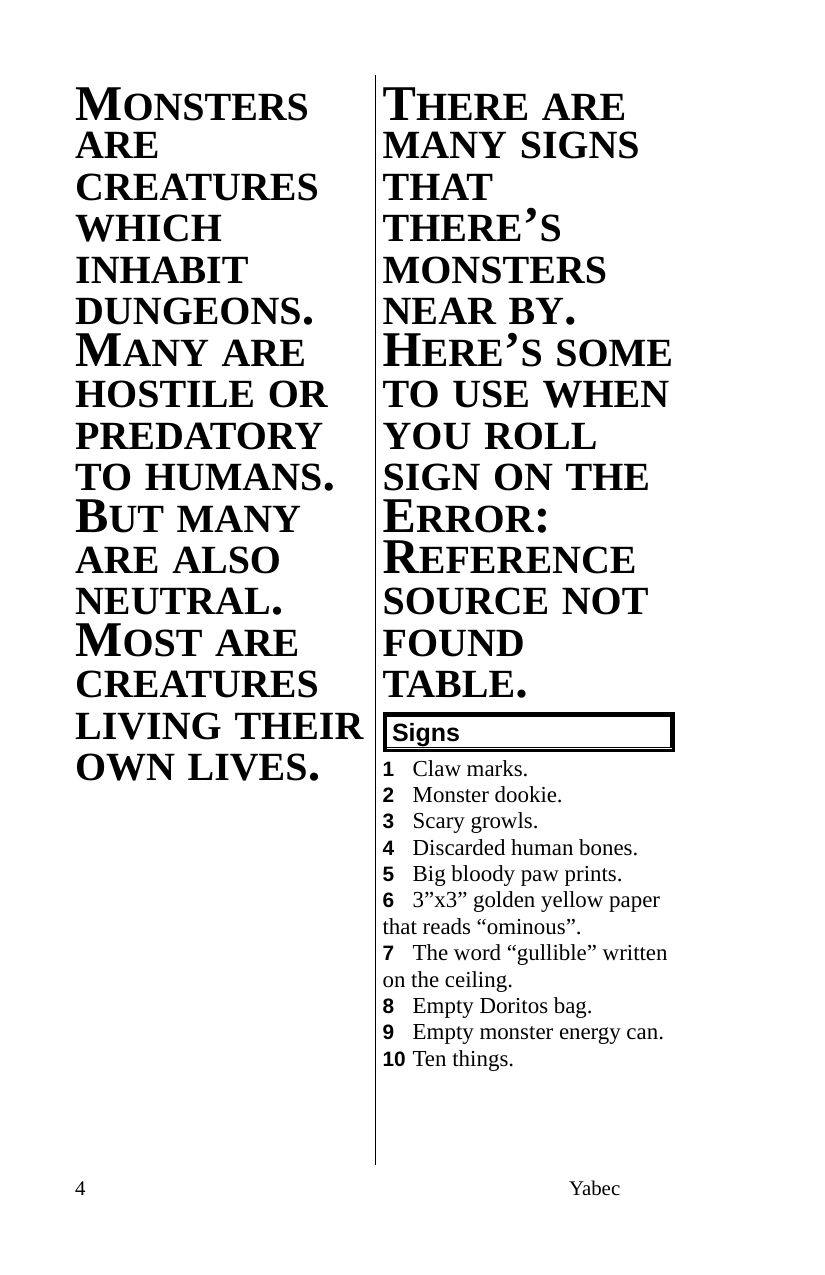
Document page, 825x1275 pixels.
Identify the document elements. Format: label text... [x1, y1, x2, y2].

list Discarded human bones. [382, 834, 675, 860]
list Big bloody paw prints. [382, 860, 675, 887]
list Scary growls. [382, 807, 675, 834]
list The word “gullible” written on the ceiling. [382, 939, 675, 992]
list Empty monster energy can. [382, 1018, 675, 1045]
list Claw marks. [382, 755, 675, 781]
list 3”x3” golden yellow paper that reads “ominous”. [382, 887, 675, 939]
list Empty Doritos bag. [382, 992, 675, 1018]
list Ten things. [382, 1045, 675, 1071]
text There are many signs that there’s monsters near by. Here’s some to use when you roll sign on the Error: Reference source not found table. [382, 87, 675, 709]
list Monster dookie. [382, 781, 675, 807]
text Monsters are creatures which inhabit dungeons. Many are hostile or predatory to humans. But many are also neutral. Most are creatures living their own lives. [75, 87, 367, 792]
subtitle Signs [387, 717, 670, 747]
